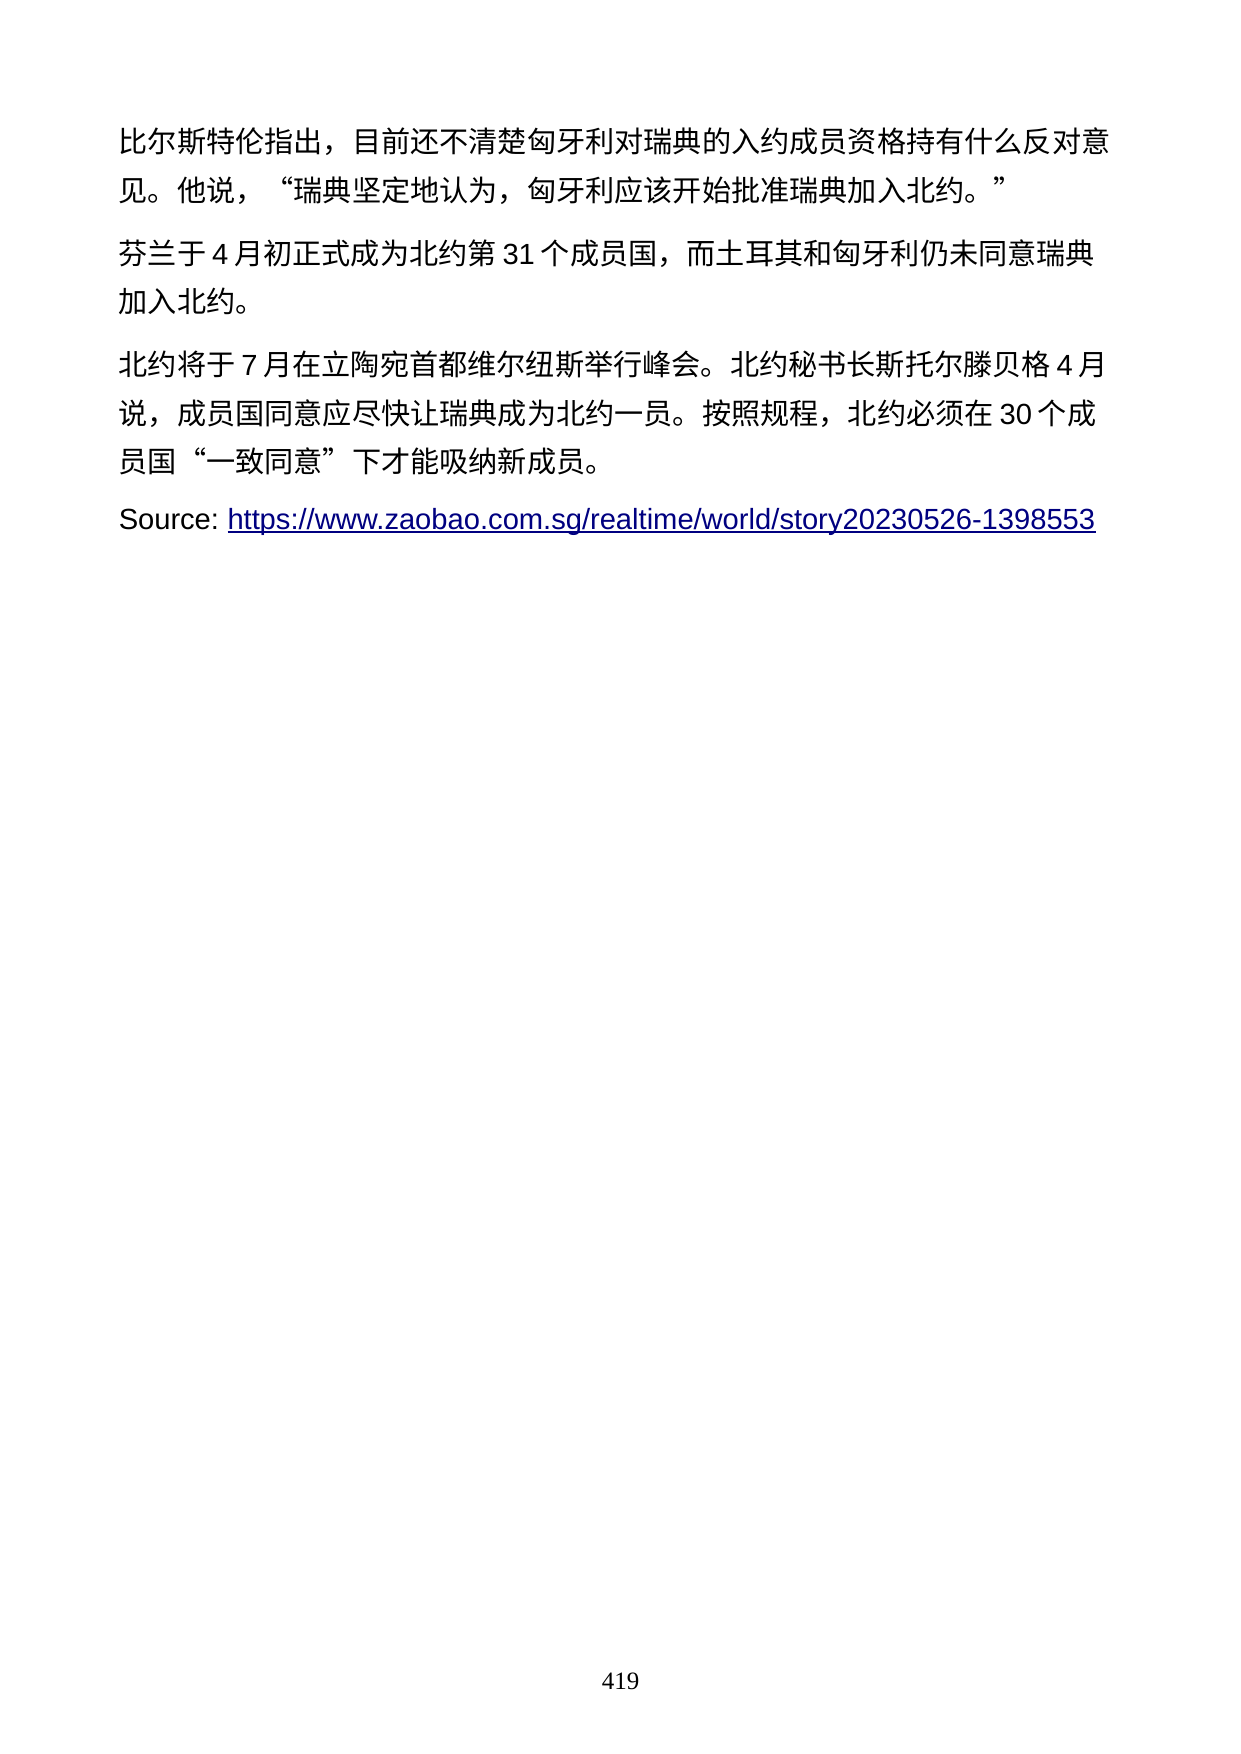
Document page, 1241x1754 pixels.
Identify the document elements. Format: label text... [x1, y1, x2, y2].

text 比尔斯特伦指出，目前还不清楚匈牙利对瑞典的入约成员资格持有什么反对意见。他说，“瑞典坚定地认为，匈牙利应该开始批准瑞典加入北约。” [118, 118, 1122, 209]
text 北约将于7月在立陶宛首都维尔纽斯举行峰会。北约秘书长斯托尔滕贝格4月说，成员国同意应尽快让瑞典成为北约一员。按照规程，北约必须在30个成员国“一致同意”下才能吸纳新成员。 [118, 342, 1122, 481]
text 芬兰于4月初正式成为北约第31个成员国，而土耳其和匈牙利仍未同意瑞典加入北约。 [118, 230, 1122, 321]
text Source: https://www.zaobao.com.sg/realtime/world/story20230526-1398553 [118, 502, 1122, 536]
